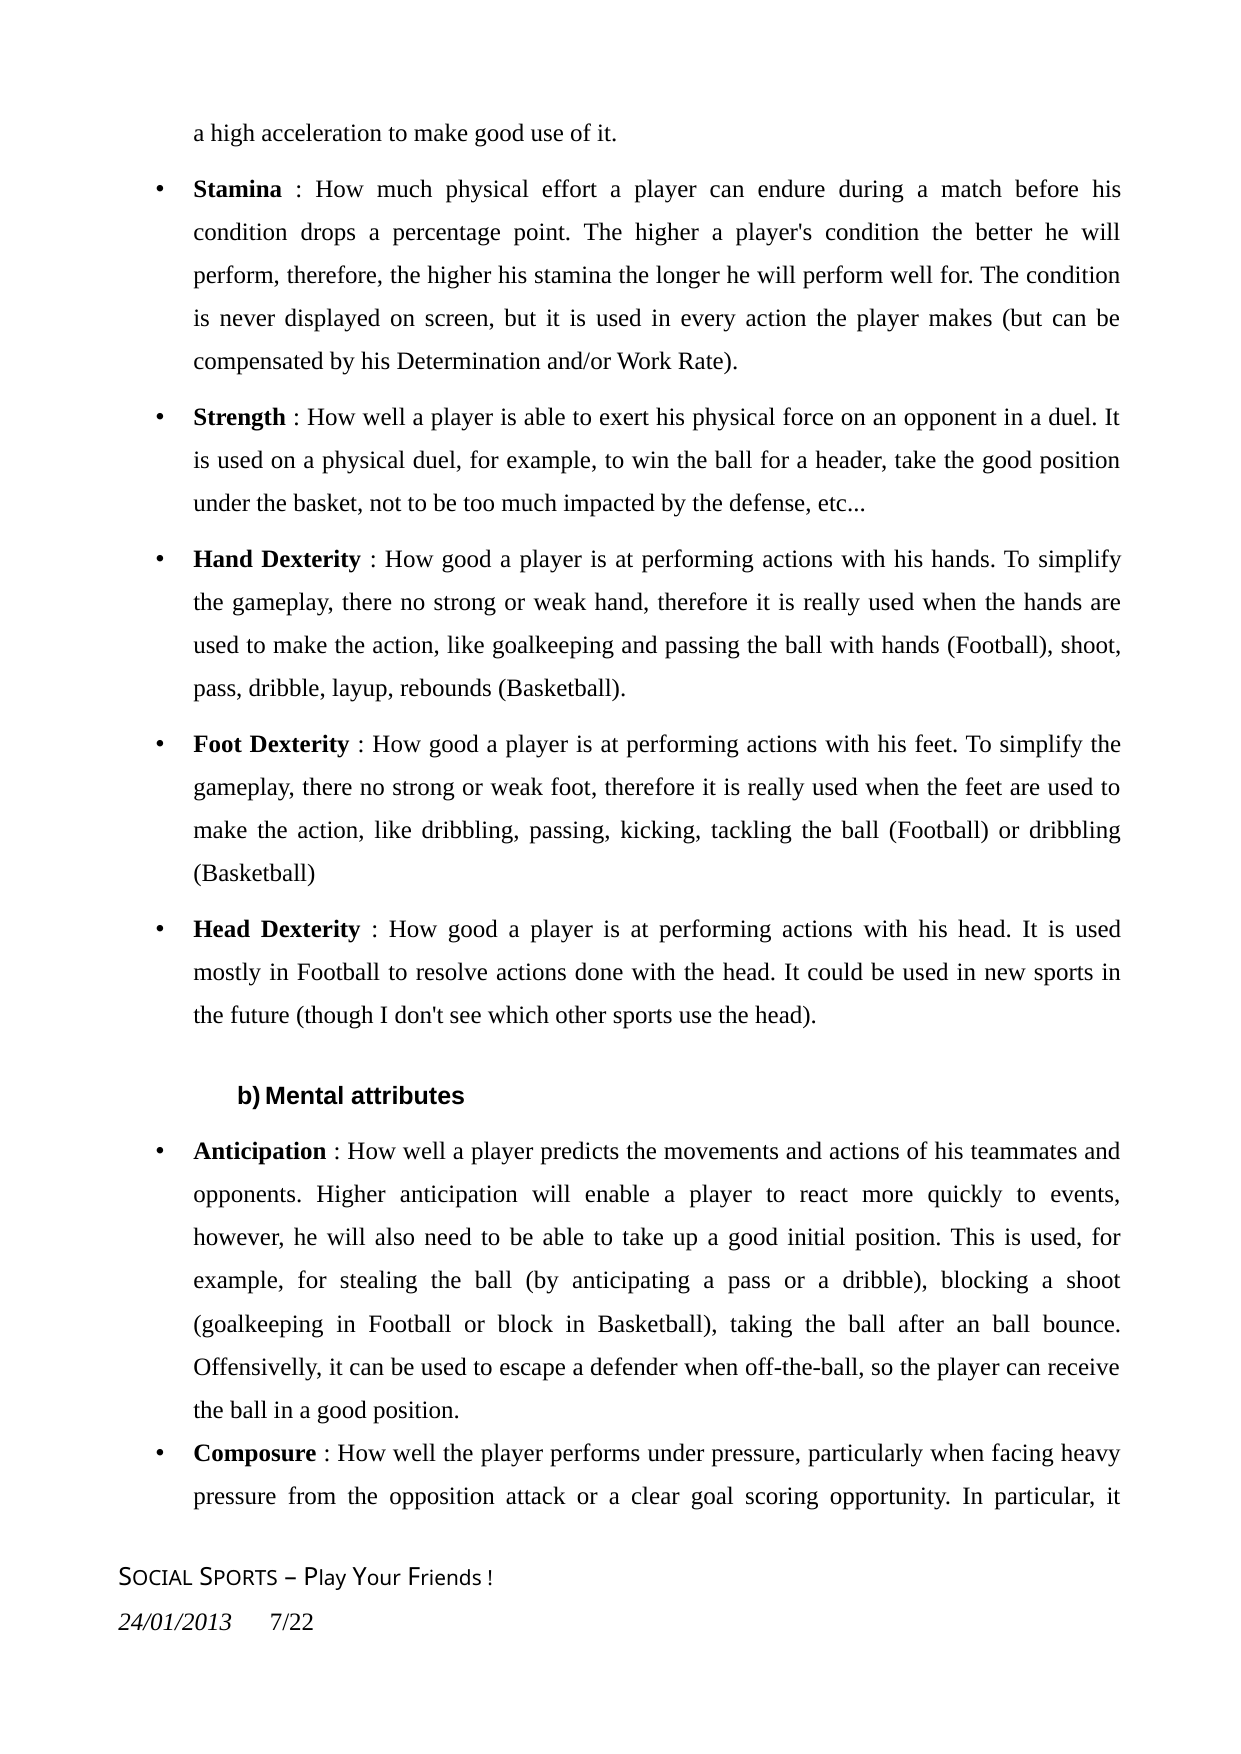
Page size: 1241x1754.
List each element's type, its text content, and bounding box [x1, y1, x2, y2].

list Strength : How well a player is able to exert his physical force on an opponent in a duel. It is used on a physical duel, for example, to win the ball for a header, take the good position under the basket, not to be too much impacted by the defense, etc... [156, 402, 1122, 517]
list Hand Dexterity : How good a player is at performing actions with his hands. To simplify the gameplay, there no strong or weak hand, therefore it is really used when the hands are used to make the action, like goalkeeping and passing the ball with hands (Football), shoot, pass, dribble, layup, rebounds (Basketball). [156, 544, 1122, 702]
list Foot Dexterity : How good a player is at performing actions with his feet. To simplify the gameplay, there no strong or weak foot, therefore it is really used when the feet are used to make the action, like dribbling, passing, kicking, tackling the ball (Football) or dribbling (Basketball) [156, 729, 1122, 887]
list Head Dexterity : How good a player is at performing actions with his head. It is used mostly in Football to resolve actions done with the head. It could be used in new sports in the future (though I don't see which other sports use the head). [156, 914, 1122, 1029]
list Stamina : How much physical effort a player can endure during a match before his condition drops a percentage point. The higher a player's condition the better he will perform, therefore, the higher his stamina the longer he will perform well for. The condition is never displayed on screen, but it is used in every action the player makes (but can be compensated by his Determination and/or Work Rate). [156, 174, 1122, 375]
list Anticipation : How well a player predicts the movements and actions of his teammates and opponents. Higher anticipation will enable a player to react more quickly to events, however, he will also need to be able to take up a good initial position. This is used, for example, for stealing the ball (by anticipating a pass or a dribble), blocking a shoot (goalkeeping in Football or block in Basketball), taking the ball after an ball bounce. Offensivelly, it can be used to escape a defender when off-the-ball, so the player can receive the ball in a good position. [156, 1136, 1122, 1424]
subtitle Mental attributes [237, 1081, 1122, 1109]
list Composure : How well the player performs under pressure, particularly when facing heavy pressure from the opposition attack or a clear goal scoring opportunity. In particular, it [156, 1438, 1122, 1510]
list a high acceleration to make good use of it. [156, 118, 1122, 147]
